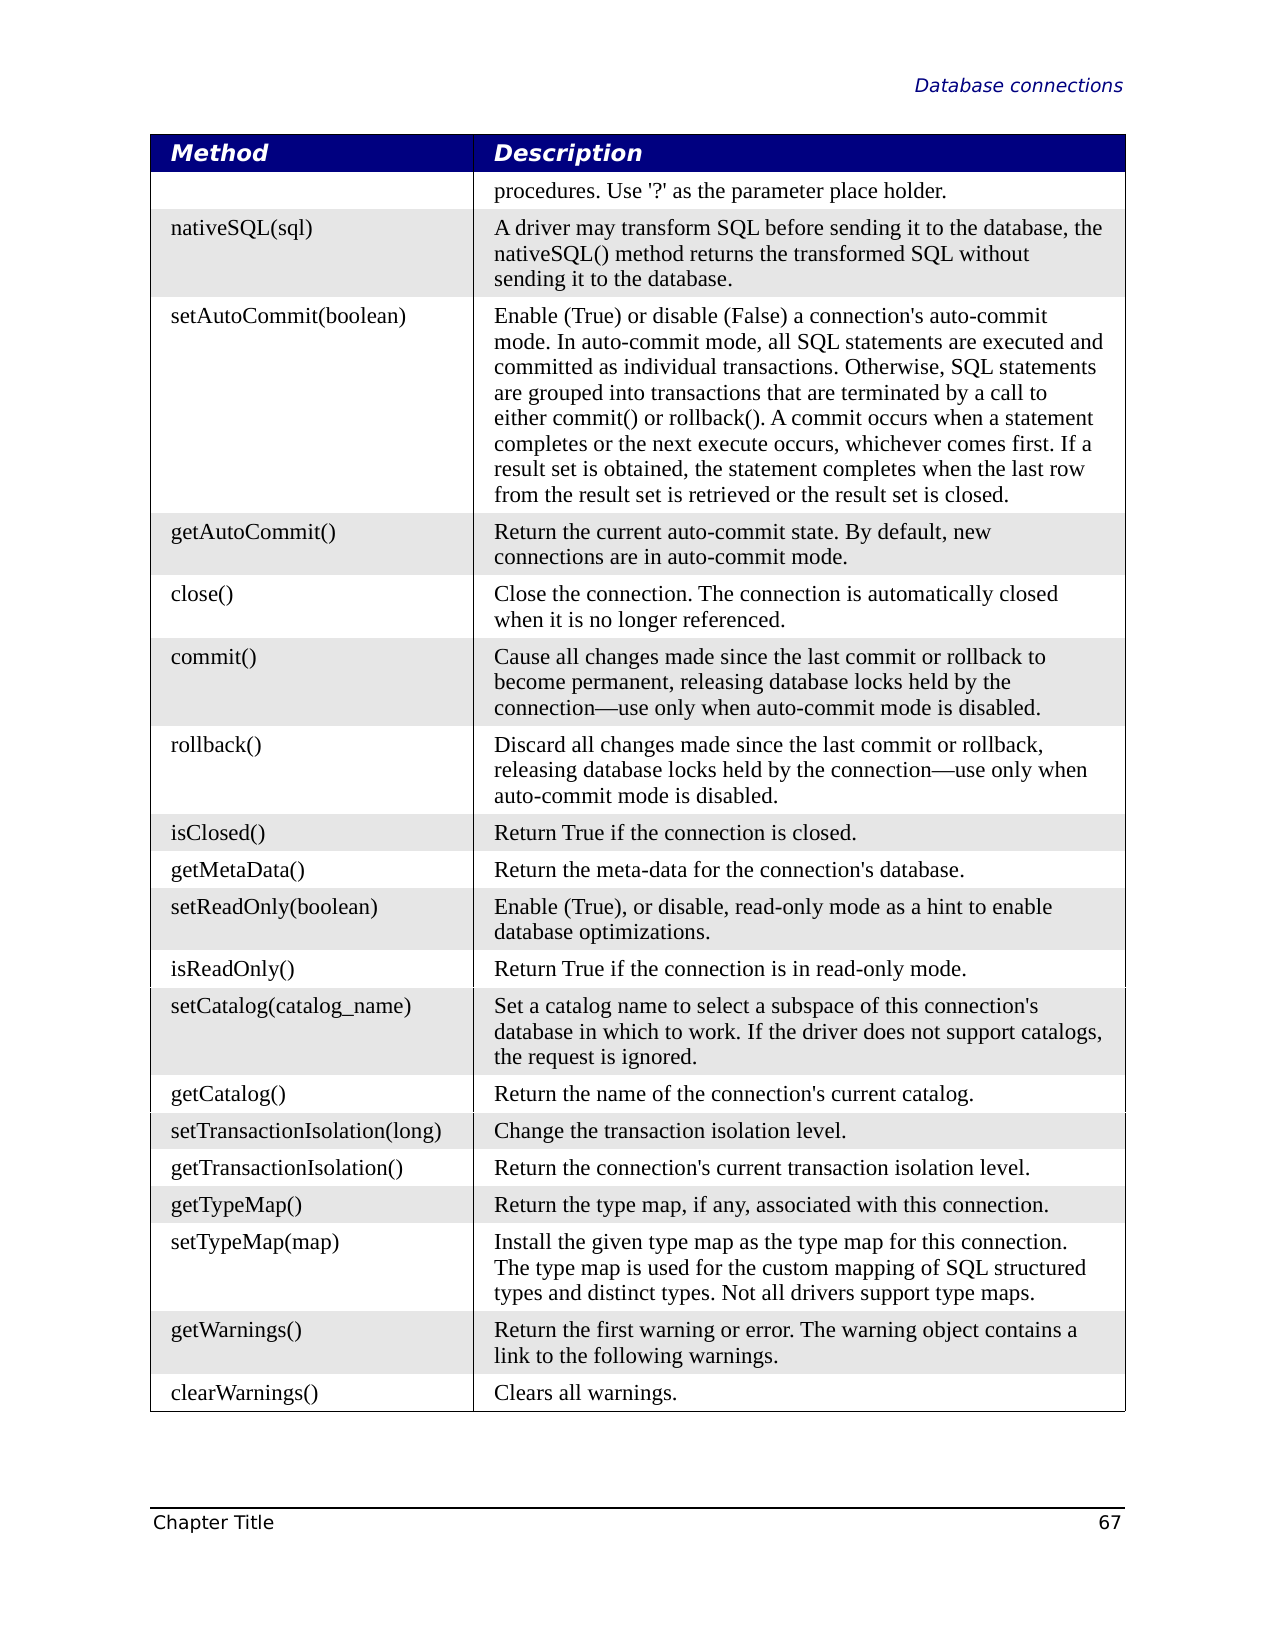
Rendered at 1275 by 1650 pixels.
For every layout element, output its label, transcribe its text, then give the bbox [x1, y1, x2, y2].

table_cell Clears all warnings. [474, 1374, 1125, 1411]
table_cell A driver may transform SQL before sending it to the database, the nativeSQL() method returns the transformed SQL without sending it to the database. [474, 209, 1125, 297]
table_cell Return the connection's current transaction isolation level. [474, 1149, 1125, 1186]
table_cell Set a catalog name to select a subspace of this connection's database in which to work. If the driver does not support catalogs, the request is ignored. [474, 988, 1125, 1075]
table_cell clearWarnings() [151, 1374, 473, 1411]
table_cell Change the transaction isolation level. [474, 1113, 1125, 1149]
table_cell Enable (True), or disable, read-only mode as a hint to enable database optimizations. [474, 888, 1125, 950]
table_cell [151, 172, 473, 209]
table_cell getTransactionIsolation() [151, 1149, 473, 1186]
table_cell setAutoCommit(boolean) [151, 297, 473, 513]
table_cell setReadOnly(boolean) [151, 888, 473, 950]
table_cell nativeSQL(sql) [151, 209, 473, 297]
table_cell getTypeMap() [151, 1186, 473, 1223]
table_cell Install the given type map as the type map for this connection. The type map is used for the custom mapping of SQL structured types and distinct types. Not all drivers support type maps. [474, 1223, 1125, 1311]
table_cell close() [151, 575, 473, 638]
table_cell Return the name of the connection's current catalog. [474, 1075, 1125, 1112]
table_cell Close the connection. The connection is automatically closed when it is no longer referenced. [474, 575, 1125, 638]
table_cell commit() [151, 638, 473, 726]
table_cell isClosed() [151, 814, 473, 851]
table_cell getWarnings() [151, 1311, 473, 1374]
table_cell Discard all changes made since the last commit or rollback, releasing database locks held by the connection—use only when auto-commit mode is disabled. [474, 726, 1125, 814]
table_cell Return the meta-data for the connection's database. [474, 851, 1125, 888]
table_cell Cause all changes made since the last commit or rollback to become permanent, releasing database locks held by the connection—use only when auto-commit mode is disabled. [474, 638, 1125, 726]
table_cell Return True if the connection is in read-only mode. [474, 950, 1125, 987]
table_cell Enable (True) or disable (False) a connection's auto-commit mode. In auto-commit mode, all SQL statements are executed and committed as individual transactions. Otherwise, SQL statements are grouped into transactions that are terminated by a call to either commit() or rollback(). A commit occurs when a statement completes or the next execute occurs, whichever comes first. If a result set is obtained, the statement completes when the last row from the result set is retrieved or the result set is closed. [474, 297, 1125, 513]
table_cell procedures. Use '?' as the parameter place holder. [474, 172, 1125, 209]
table_header Description [474, 135, 1125, 172]
table_header Method [151, 135, 473, 172]
table_cell setCatalog(catalog_name) [151, 988, 473, 1075]
table_cell getAutoCommit() [151, 513, 473, 575]
table_cell setTransactionIsolation(long) [151, 1113, 473, 1149]
table_cell Return the type map, if any, associated with this connection. [474, 1186, 1125, 1223]
table_cell Return True if the connection is closed. [474, 814, 1125, 851]
table_cell rollback() [151, 726, 473, 814]
table_cell Return the first warning or error. The warning object contains a link to the following warnings. [474, 1311, 1125, 1374]
table_cell getMetaData() [151, 851, 473, 888]
table_cell isReadOnly() [151, 950, 473, 987]
table_cell Return the current auto-commit state. By default, new connections are in auto-commit mode. [474, 513, 1125, 575]
table_cell getCatalog() [151, 1075, 473, 1112]
table_cell setTypeMap(map) [151, 1223, 473, 1311]
